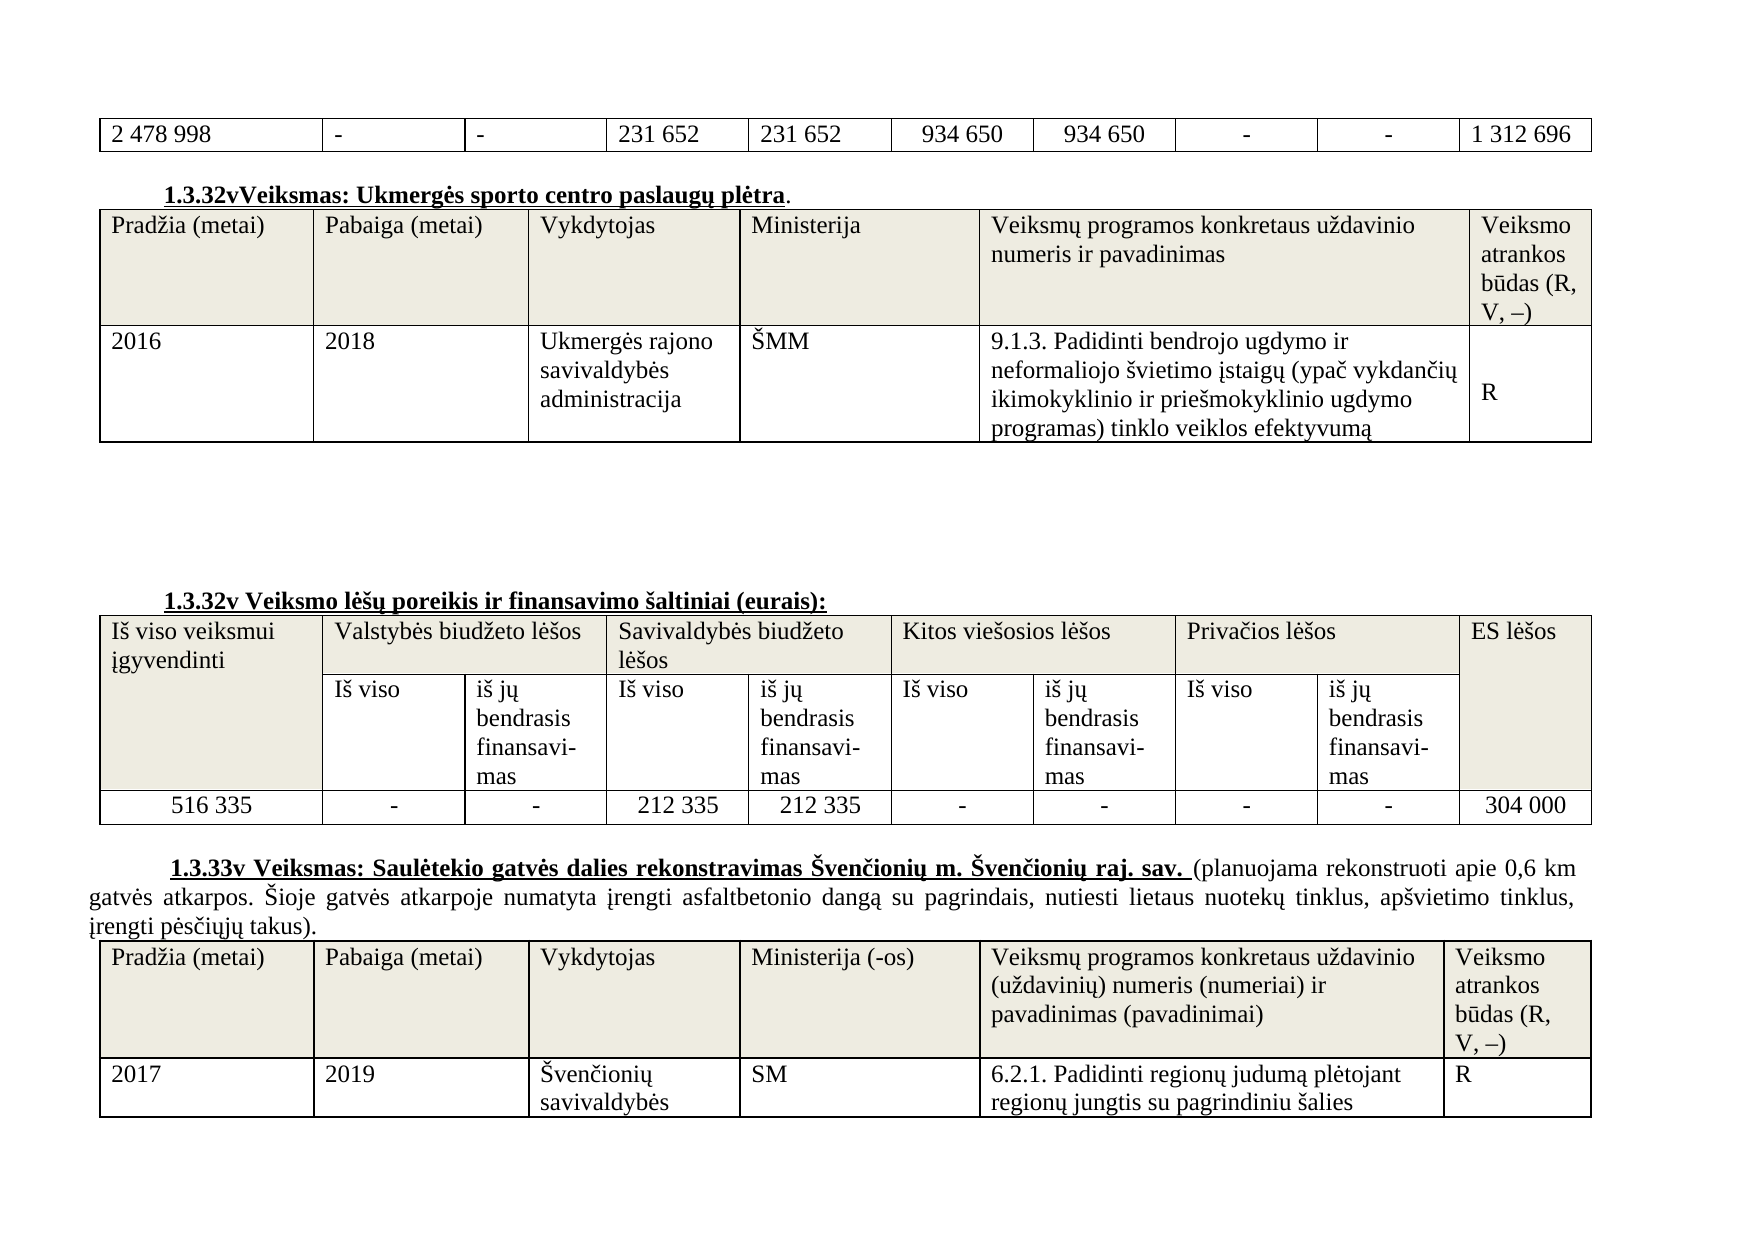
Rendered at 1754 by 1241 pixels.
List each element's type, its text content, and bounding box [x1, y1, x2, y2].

table_cell iš jų bendrasis finansavi- mas [466, 675, 606, 789]
table_cell - [323, 119, 464, 151]
table_cell Iš viso [607, 675, 748, 789]
table_header Veiksmo atrankos būdas (R, V, –) [1445, 942, 1590, 1057]
table_header Veiksmų programos konkretaus uždavinio numeris ir pavadinimas [980, 210, 1469, 325]
table_cell - [1176, 119, 1317, 151]
table_cell - [892, 791, 1033, 823]
table_cell 516 335 [101, 791, 322, 823]
table_cell - [1318, 119, 1459, 151]
table_cell ŠMM [741, 326, 979, 441]
table_header Pabaiga (metai) [314, 210, 528, 325]
table_cell 2 478 998 [101, 119, 322, 151]
table_cell 304 000 [1460, 791, 1591, 823]
table_cell 2019 [315, 1059, 528, 1116]
text 1.3.32v Veiksmo lėšų poreikis ir finansavimo šaltiniai (eurais): [89, 586, 1577, 615]
table_header Iš viso veiksmui įgyvendinti [101, 616, 322, 789]
table_cell iš jų bendrasis finansavi- mas [749, 675, 891, 789]
table_cell 934 650 [1034, 119, 1175, 151]
table_header Kitos viešosios lėšos [892, 616, 1175, 673]
table_cell - [466, 119, 606, 151]
table_cell SM [741, 1059, 979, 1116]
table_cell 9.1.3. Padidinti bendrojo ugdymo ir neformaliojo švietimo įstaigų (ypač vykdančių ikimokyklinio ir priešmokyklinio ugdymo programas) tinklo veiklos efektyvumą [980, 326, 1469, 441]
table_cell 2017 [101, 1059, 313, 1116]
table_cell Ukmergės rajono savivaldybės administracija [529, 326, 739, 441]
table_cell 1 312 696 [1460, 119, 1591, 151]
text 1.3.32vVeiksmas: Ukmergės sporto centro paslaugų plėtra. [89, 181, 1577, 209]
table_header Vykdytojas [529, 210, 739, 325]
table_cell R [1470, 326, 1591, 441]
table_cell iš jų bendrasis finansavi- mas [1034, 675, 1175, 789]
table_cell - [1176, 791, 1317, 823]
table_cell 231 652 [749, 119, 891, 151]
table_cell - [466, 791, 606, 823]
table_cell 6.2.1. Padidinti regionų judumą plėtojant regionų jungtis su pagrindiniu šalies [981, 1059, 1443, 1116]
table_cell - [323, 791, 464, 823]
table_header Pabaiga (metai) [315, 942, 528, 1057]
table_cell iš jų bendrasis finansavi- mas [1318, 675, 1459, 789]
table_header Veiksmų programos konkretaus uždavinio (uždavinių) numeris (numeriai) ir pavadinimas (pavadinimai) [981, 942, 1443, 1057]
table_cell 2016 [101, 326, 313, 441]
table_header Pradžia (metai) [101, 942, 313, 1057]
table_cell 212 335 [607, 791, 748, 823]
table_cell - [1034, 791, 1175, 823]
table_header ES lėšos [1460, 616, 1591, 789]
table_cell 934 650 [892, 119, 1033, 151]
table_cell 2018 [314, 326, 528, 441]
text 1.3.33v Veiksmas: Saulėtekio gatvės dalies rekonstravimas Švenčionių m. Švenčionių raj. sav. (planuojama rekonstruoti apie 0,6 km gatvės atkarpos. Šioje gatvės atkarpoje numatyta įrengti asfaltbetonio dangą su pagrindais, nutiesti lietaus nuotekų tinklus, apšvietimo tinklus, įrengti pėsčiųjų takus). [89, 853, 1577, 939]
table_header Vykdytojas [530, 942, 739, 1057]
table_header Pradžia (metai) [101, 210, 313, 325]
table_cell Iš viso [1176, 675, 1317, 789]
table_cell Iš viso [892, 675, 1033, 789]
table_cell R [1445, 1059, 1590, 1116]
table_cell Švenčionių savivaldybės [530, 1059, 739, 1116]
table_cell Iš viso [323, 675, 464, 789]
table_cell 231 652 [607, 119, 748, 151]
table_cell 212 335 [749, 791, 891, 823]
table_header Privačios lėšos [1176, 616, 1459, 673]
table_header Savivaldybės biudžeto lėšos [607, 616, 891, 673]
table_header Ministerija [741, 210, 979, 325]
table_cell - [1318, 791, 1459, 823]
table_header Veiksmo atrankos būdas (R, V, –) [1470, 210, 1591, 325]
table_header Valstybės biudžeto lėšos [323, 616, 606, 673]
table_header Ministerija (-os) [741, 942, 979, 1057]
